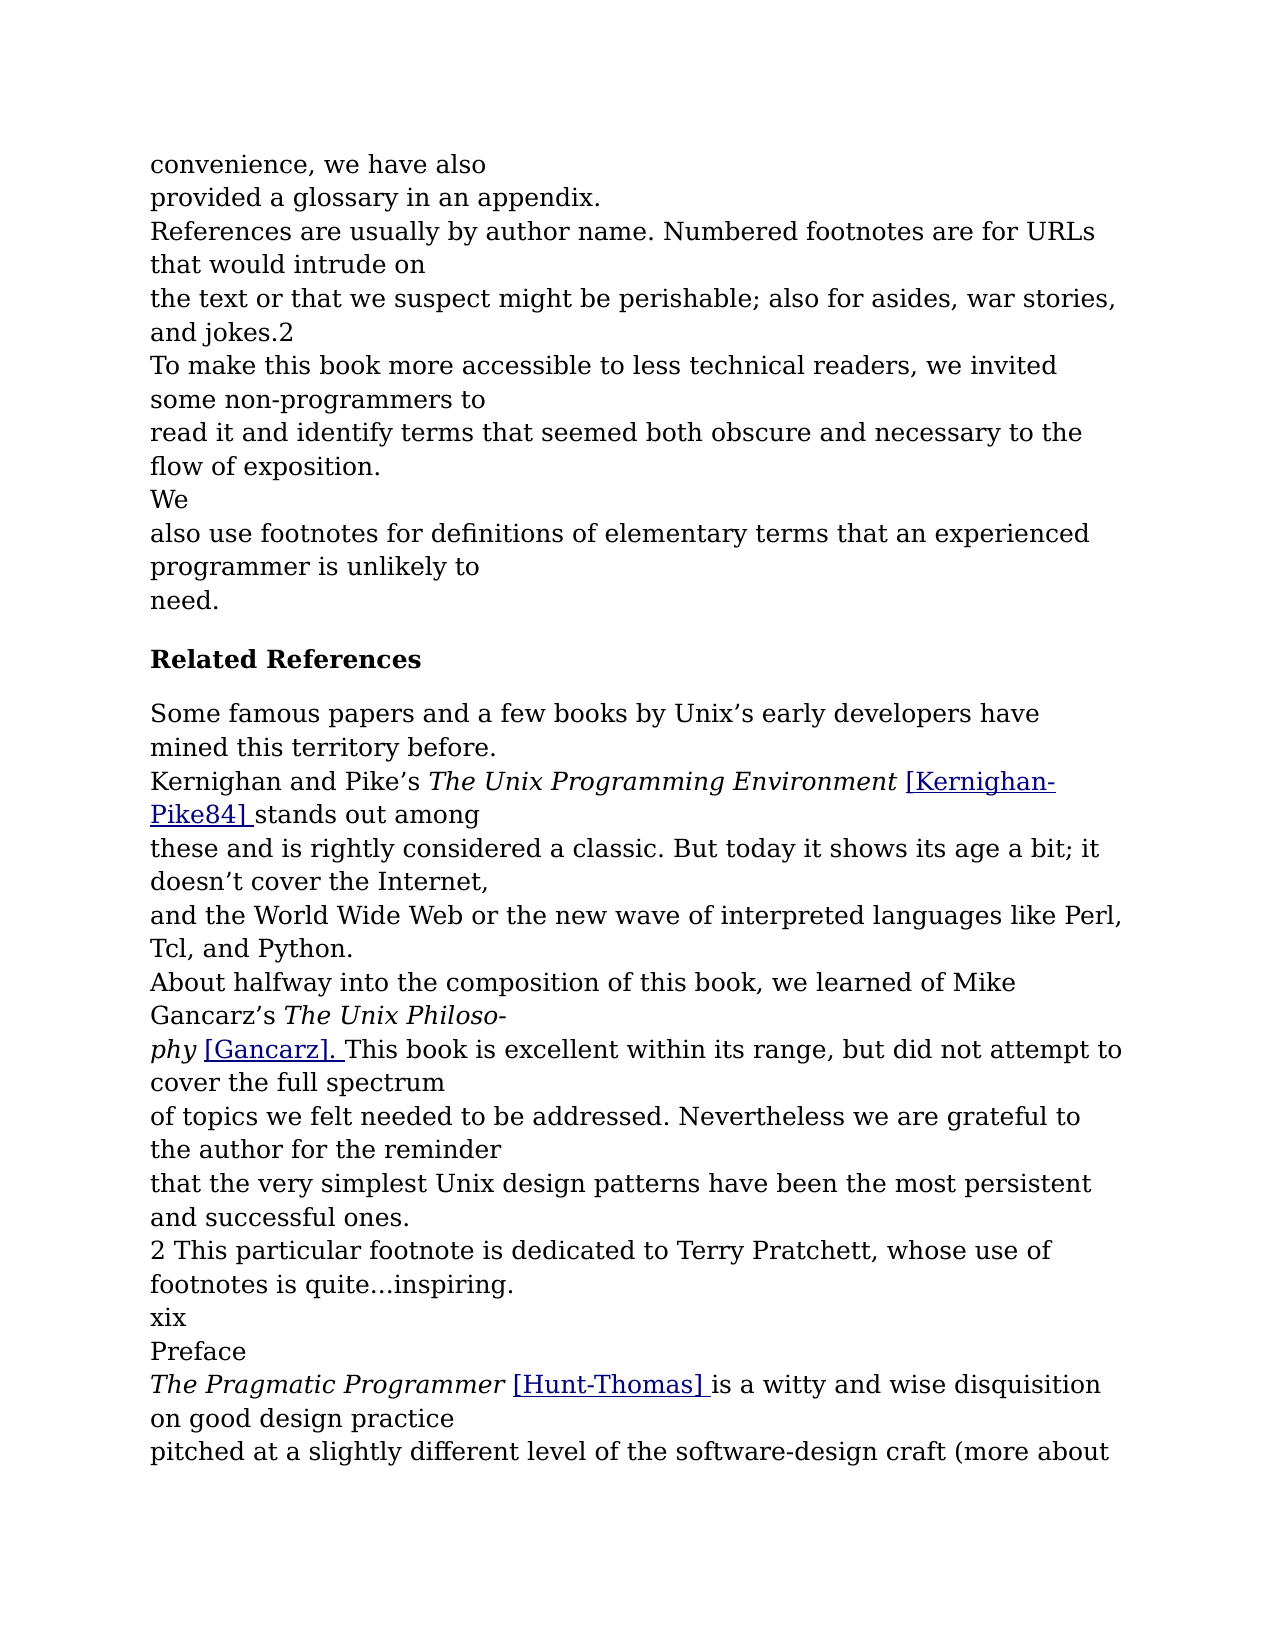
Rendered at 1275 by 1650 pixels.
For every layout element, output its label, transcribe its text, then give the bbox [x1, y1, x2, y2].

text References are usually by author name. Numbered footnotes are for URLs that would intrude on [150, 217, 1125, 280]
text phy [Gancarz]. This book is excellent within its range, but did not attempt to cover the full spectrum [150, 1035, 1125, 1098]
text Some famous papers and a few books by Unix’s early developers have mined this territory before. [150, 699, 1125, 762]
text these and is rightly considered a classic. But today it shows its age a bit; it doesn’t cover the Internet, [150, 834, 1125, 896]
text need. [150, 586, 1125, 615]
text Kernighan and Pike’s The Unix Programming Environment [Kernighan-Pike84] stands out among [150, 767, 1125, 829]
text Related References [150, 644, 1125, 674]
text the text or that we suspect might be perishable; also for asides, war stories, and jokes.2 [150, 284, 1125, 347]
text Preface [150, 1337, 1125, 1366]
text of topics we felt needed to be addressed. Nevertheless we are grateful to the author for the reminder [150, 1102, 1125, 1165]
text 2 This particular footnote is dedicated to Terry Pratchett, whose use of footnotes is quite...inspiring. [150, 1236, 1125, 1299]
text xix [150, 1303, 1125, 1332]
text About halfway into the composition of this book, we learned of Mike Gancarz’s The Unix Philoso- [150, 968, 1125, 1031]
text read it and identify terms that seemed both obscure and necessary to the flow of exposition. [150, 418, 1125, 481]
text We [150, 485, 1125, 514]
text The Pragmatic Programmer [Hunt-Thomas] is a witty and wise disquisition on good design practice [150, 1370, 1125, 1433]
text provided a glossary in an appendix. [150, 183, 1125, 213]
text convenience, we have also [150, 150, 1125, 179]
text also use footnotes for definitions of elementary terms that an experienced programmer is unlikely to [150, 519, 1125, 582]
text and the World Wide Web or the new wave of interpreted languages like Perl, Tcl, and Python. [150, 901, 1125, 963]
text that the very simplest Unix design patterns have been the most persistent and successful ones. [150, 1169, 1125, 1232]
text To make this book more accessible to less technical readers, we invited some non-programmers to [150, 351, 1125, 414]
text pitched at a slightly different level of the software-design craft (more about [150, 1437, 1125, 1467]
